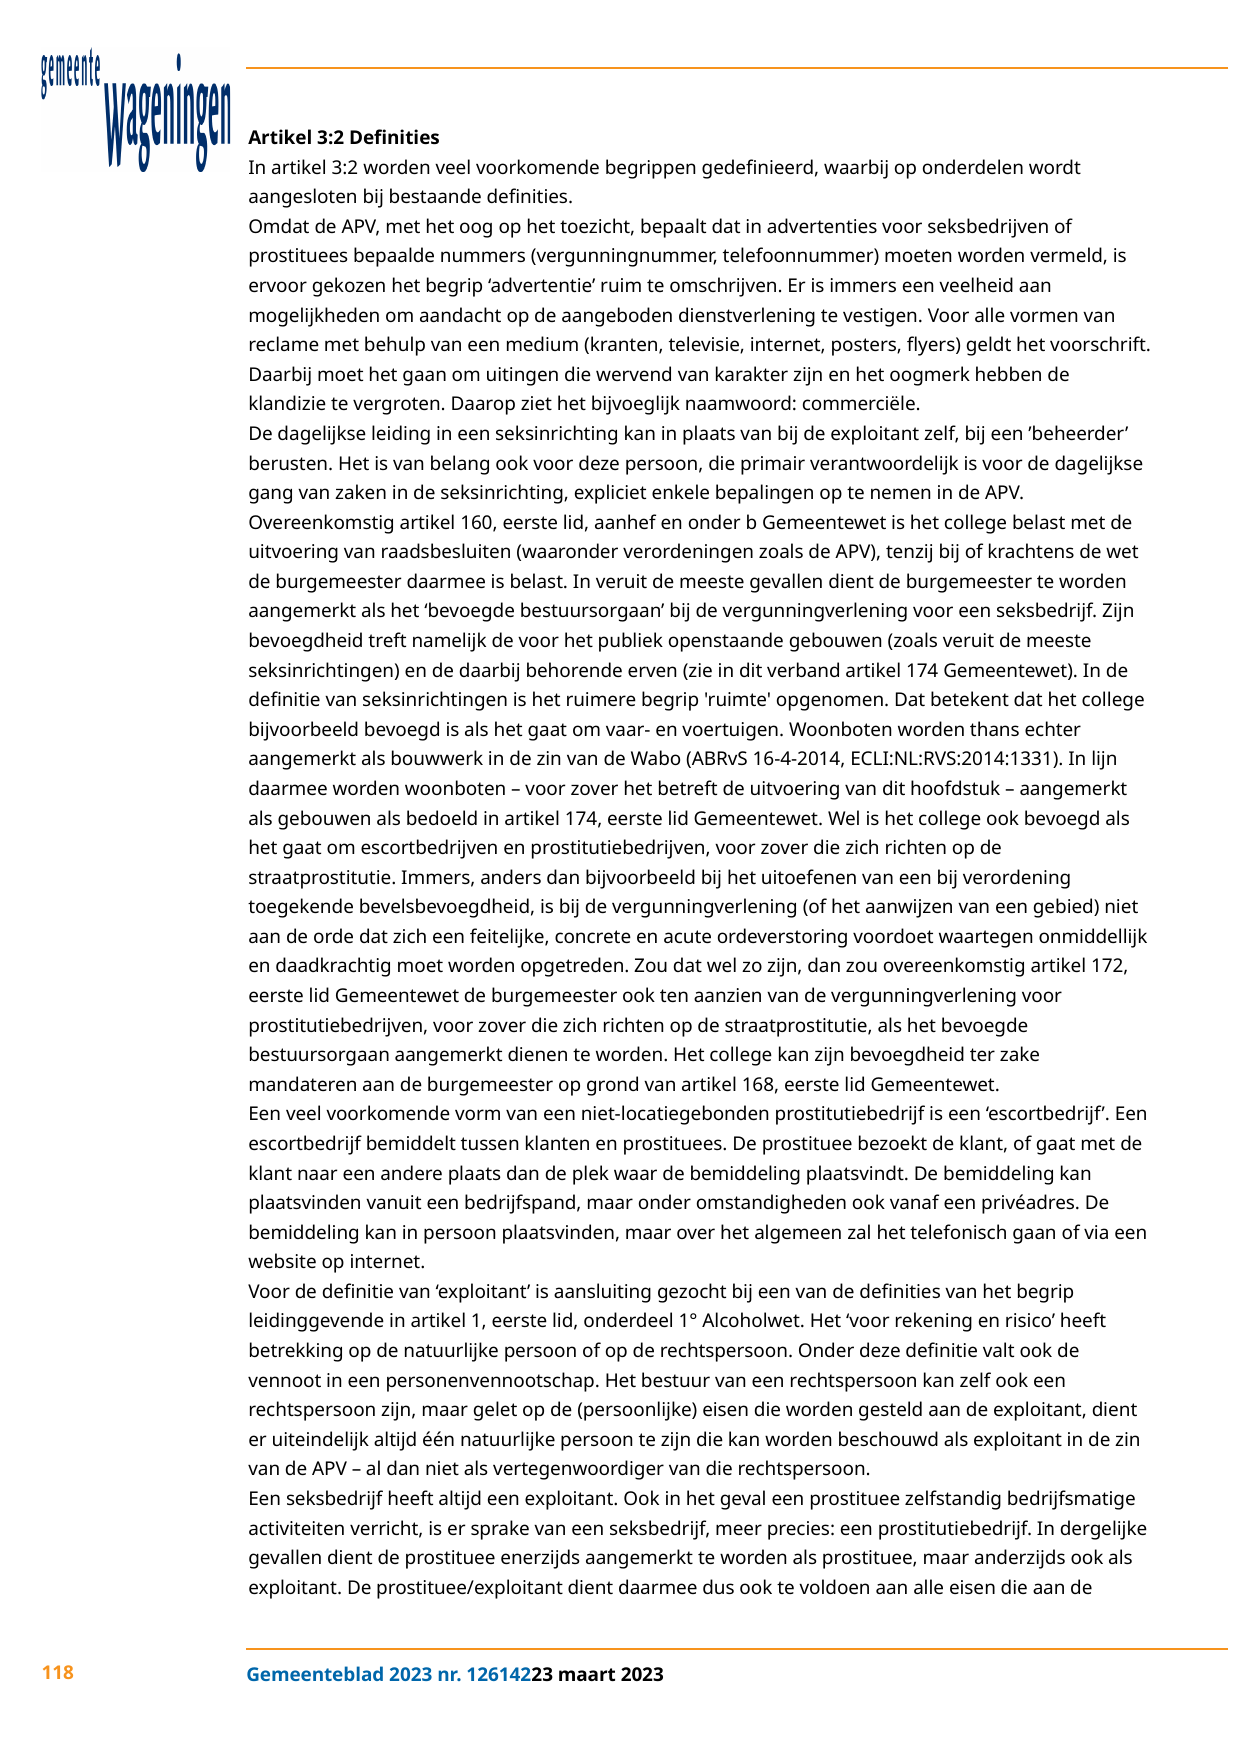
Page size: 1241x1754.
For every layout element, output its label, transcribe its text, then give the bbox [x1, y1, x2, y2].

text In artikel 3:2 worden veel voorkomende begrippen gedefinieerd, waarbij op onderdelen wordt aangesloten bij bestaande definities. [248, 154, 1152, 209]
text Een seksbedrijf heeft altijd een exploitant. Ook in het geval een prostituee zelfstandig bedrijfsmatige activiteiten verricht, is er sprake van een seksbedrijf, meer precies: een prostitutiebedrijf. In dergelijke gevallen dient de prostituee enerzijds aangemerkt te worden als prostituee, maar anderzijds ook als exploitant. De prostituee/exploitant dient daarmee dus ook te voldoen aan alle eisen die aan de [248, 1485, 1152, 1600]
picture [41, 47, 231, 172]
text Overeenkomstig artikel 160, eerste lid, aanhef en onder b Gemeentewet is het college belast met de uitvoering van raadsbesluiten (waaronder verordeningen zoals de APV), tenzij bij of krachtens de wet de burgemeester daarmee is belast. In veruit de meeste gevallen dient de burgemeester te worden aangemerkt als het ‘bevoegde bestuursorgaan’ bij de vergunningverlening voor een seksbedrijf. Zijn bevoegdheid treft namelijk de voor het publiek openstaande gebouwen (zoals veruit de meeste seksinrichtingen) en de daarbij behorende erven (zie in dit verband artikel 174 Gemeentewet). In de definitie van seksinrichtingen is het ruimere begrip 'ruimte' opgenomen. Dat betekent dat het college bijvoorbeeld bevoegd is als het gaat om vaar- en voertuigen. Woonboten worden thans echter aangemerkt als bouwwerk in de zin van de Wabo (ABRvS 16-4-2014, ECLI:NL:RVS:2014:1331). In lijn daarmee worden woonboten – voor zover het betreft de uitvoering van dit hoofdstuk – aangemerkt als gebouwen als bedoeld in artikel 174, eerste lid Gemeentewet. Wel is het college ook bevoegd als het gaat om escortbedrijven en prostitutiebedrijven, voor zover die zich richten op de straatprostitutie. Immers, anders dan bijvoorbeeld bij het uitoefenen van een bij verordening toegekende bevelsbevoegdheid, is bij de vergunningverlening (of het aanwijzen van een gebied) niet aan de orde dat zich een feitelijke, concrete en acute ordeverstoring voordoet waartegen onmiddellijk en daadkrachtig moet worden opgetreden. Zou dat wel zo zijn, dan zou overeenkomstig artikel 172, eerste lid Gemeentewet de burgemeester ook ten aanzien van de vergunningverlening voor prostitutiebedrijven, voor zover die zich richten op de straatprostitutie, als het bevoegde bestuursorgaan aangemerkt dienen te worden. Het college kan zijn bevoegdheid ter zake mandateren aan de burgemeester op grond van artikel 168, eerste lid Gemeentewet. [248, 509, 1152, 1097]
text Voor de definitie van ‘exploitant’ is aansluiting gezocht bij een van de definities van het begrip leidinggevende in artikel 1, eerste lid, onderdeel 1° Alcoholwet. Het ‘voor rekening en risico’ heeft betrekking op de natuurlijke persoon of op de rechtspersoon. Onder deze definitie valt ook de vennoot in een personenvennootschap. Het bestuur van een rechtspersoon kan zelf ook een rechtspersoon zijn, maar gelet op de (persoonlijke) eisen die worden gesteld aan de exploitant, dient er uiteindelijk altijd één natuurlijke persoon te zijn die kan worden beschouwd als exploitant in de zin van de APV – al dan niet als vertegenwoordiger van die rechtspersoon. [248, 1278, 1152, 1481]
text Een veel voorkomende vorm van een niet-locatiegebonden prostitutiebedrijf is een ‘escortbedrijf’. Een escortbedrijf bemiddelt tussen klanten en prostituees. De prostituee bezoekt de klant, of gaat met de klant naar een andere plaats dan de plek waar de bemiddeling plaatsvindt. De bemiddeling kan plaatsvinden vanuit een bedrijfspand, maar onder omstandigheden ook vanaf een privéadres. De bemiddeling kan in persoon plaatsvinden, maar over het algemeen zal het telefonisch gaan of via een website op internet. [248, 1101, 1152, 1274]
text Artikel 3:2 Definities [248, 124, 1152, 150]
text De dagelijkse leiding in een seksinrichting kan in plaats van bij de exploitant zelf, bij een ’beheerder’ berusten. Het is van belang ook voor deze persoon, die primair verantwoordelijk is voor de dagelijkse gang van zaken in de seksinrichting, expliciet enkele bepalingen op te nemen in de APV. [248, 420, 1152, 505]
text Omdat de APV, met het oog op het toezicht, bepaalt dat in advertenties voor seksbedrijven of prostituees bepaalde nummers (vergunningnummer, telefoonnummer) moeten worden vermeld, is ervoor gekozen het begrip ‘advertentie’ ruim te omschrijven. Er is immers een veelheid aan mogelijkheden om aandacht op de aangeboden dienstverlening te vestigen. Voor alle vormen van reclame met behulp van een medium (kranten, televisie, internet, posters, flyers) geldt het voorschrift. Daarbij moet het gaan om uitingen die wervend van karakter zijn en het oogmerk hebben de klandizie te vergroten. Daarop ziet het bijvoeglijk naamwoord: commerciële. [248, 213, 1152, 416]
